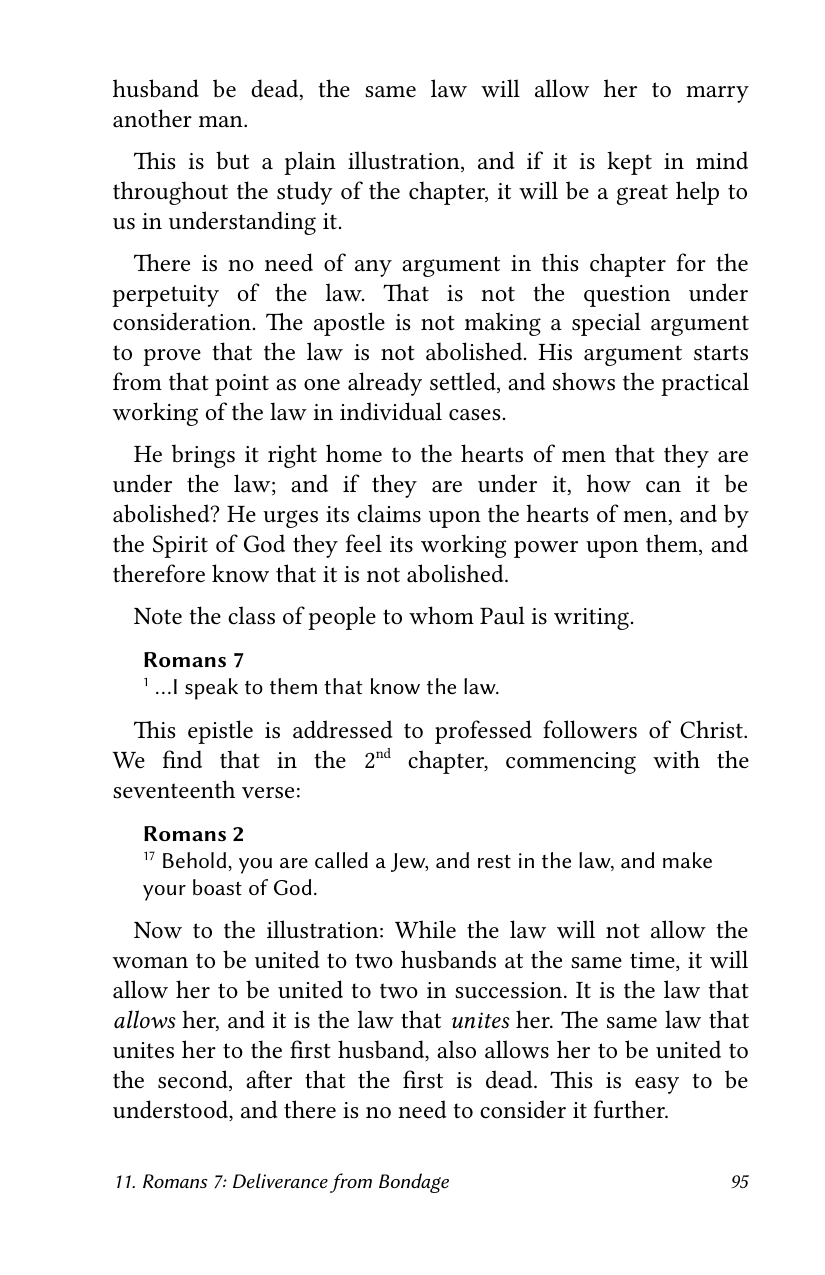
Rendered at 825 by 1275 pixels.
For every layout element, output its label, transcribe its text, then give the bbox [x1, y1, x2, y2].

text 17 Behold, you are called a Jew, and rest in the law, and make your boast of God. [142, 848, 720, 901]
text Romans 7 [142, 647, 750, 673]
text There is no need of any argument in this chapter for the perpetuity of the law. That is not the question under consideration. The apostle is not making a special argument to prove that the law is not abolished. His argument starts from that point as one already settled, and shows the practical working of the law in individual cases. [112, 249, 750, 427]
text 1 …I speak to them that know the law. [142, 674, 720, 700]
text husband be dead, the same law will allow her to marry another man. [112, 75, 750, 133]
text This epistle is addressed to professed followers of Christ. We find that in the 2nd chapter, commencing with the seventeenth verse: [112, 716, 750, 804]
text Note the class of people to whom Paul is writing. [112, 602, 750, 630]
text This is but a plain illustration, and if it is kept in mind throughout the study of the chapter, it will be a great help to us in understanding it. [112, 147, 750, 235]
text Romans 2 [142, 821, 750, 847]
text He brings it right home to the hearts of men that they are under the law; and if they are under it, how can it be abolished? He urges its claims upon the hearts of men, and by the Spirit of God they feel its working power upon them, and therefore know that it is not abolished. [112, 440, 750, 588]
text Now to the illustration: While the law will not allow the woman to be united to two husbands at the same time, it will allow her to be united to two in succession. It is the law that allows her, and it is the law that unites her. The same law that unites her to the first husband, also allows her to be united to the second, after that the first is dead. This is easy to be understood, and there is no need to consider it further. [112, 916, 750, 1124]
